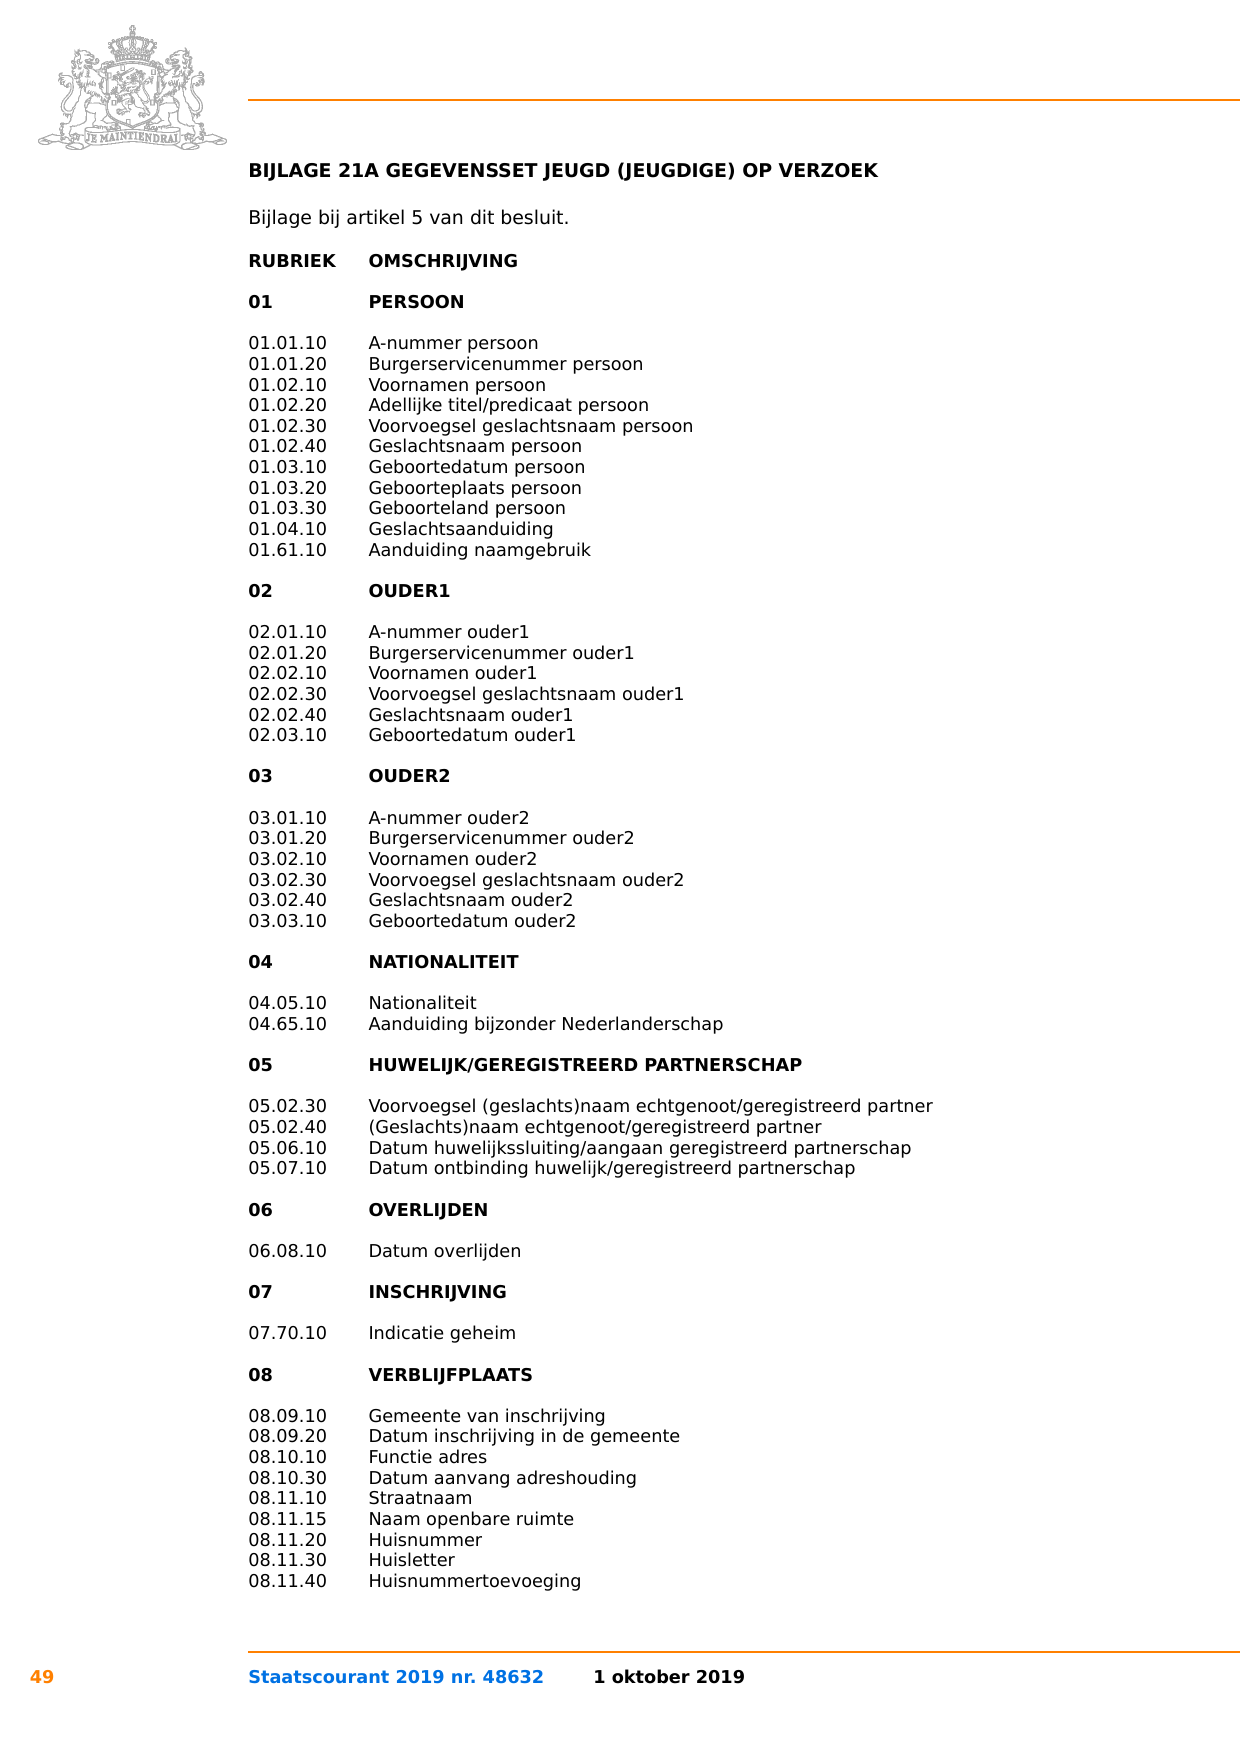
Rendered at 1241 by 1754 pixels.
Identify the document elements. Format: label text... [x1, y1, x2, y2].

table_cell 08 [248, 1365, 362, 1385]
table_cell Voornamen persoon [363, 375, 1163, 395]
table_cell HUWELIJK/GEREGISTREERD PARTNERSCHAP [363, 1055, 1163, 1076]
table_cell Datum huwelijkssluiting/aangaan geregistreerd partnerschap [363, 1138, 1163, 1158]
table_cell 02.02.30 [248, 684, 362, 704]
table_cell 02.02.40 [248, 705, 362, 725]
table_cell NATIONALITEIT [363, 952, 1163, 973]
table_cell 08.11.40 [248, 1571, 362, 1591]
table_cell Gemeente van inschrijving [363, 1406, 1163, 1426]
table_header OMSCHRIJVING [363, 251, 1163, 271]
table_cell [248, 1035, 362, 1055]
table_cell [363, 271, 1163, 292]
table_cell [248, 313, 362, 333]
table_cell 06.08.10 [248, 1241, 362, 1261]
table_cell [248, 601, 362, 622]
table_cell Geboorteland persoon [363, 498, 1163, 519]
table_cell OVERLIJDEN [363, 1200, 1163, 1220]
table_cell 07 [248, 1282, 362, 1303]
table_cell [363, 1385, 1163, 1406]
table_cell 01.02.30 [248, 416, 362, 436]
table_cell Geslachtsaanduiding [363, 519, 1163, 539]
table_cell 08.10.10 [248, 1447, 362, 1468]
table_cell Burgerservicenummer ouder1 [363, 643, 1163, 663]
table_cell Datum ontbinding huwelijk/geregistreerd partnerschap [363, 1158, 1163, 1179]
table_cell Geslachtsnaam ouder2 [363, 890, 1163, 911]
table_cell [363, 746, 1163, 766]
table_cell [248, 746, 362, 766]
table_cell 03.01.20 [248, 828, 362, 849]
table_cell Geboortedatum ouder2 [363, 911, 1163, 931]
table_cell [248, 1303, 362, 1323]
table_cell PERSOON [363, 292, 1163, 313]
table_cell INSCHRIJVING [363, 1282, 1163, 1303]
table_cell 05 [248, 1055, 362, 1076]
table_cell [248, 973, 362, 993]
table_cell 08.11.30 [248, 1550, 362, 1571]
table_cell [363, 601, 1163, 622]
table_cell Straatnaam [363, 1488, 1163, 1509]
subtitle BIJLAGE 21A GEGEVENSSET JEUGD (JEUGDIGE) OP VERZOEK [248, 160, 1163, 182]
table_cell 01 [248, 292, 362, 313]
table_cell Voorvoegsel geslachtsnaam ouder1 [363, 684, 1163, 704]
table_cell Geboortedatum persoon [363, 457, 1163, 478]
table_cell VERBLIJFPLAATS [363, 1365, 1163, 1385]
table_cell 02.03.10 [248, 725, 362, 746]
table_cell 08.09.20 [248, 1426, 362, 1447]
table_cell A-nummer persoon [363, 333, 1163, 354]
text Bijlage bij artikel 5 van dit besluit. [248, 207, 1163, 229]
table_cell 01.01.10 [248, 333, 362, 354]
table_cell Aanduiding bijzonder Nederlanderschap [363, 1014, 1163, 1034]
table_cell 08.11.15 [248, 1509, 362, 1529]
table_cell Datum aanvang adreshouding [363, 1468, 1163, 1488]
table_cell OUDER2 [363, 766, 1163, 787]
table_cell 05.07.10 [248, 1158, 362, 1179]
table_cell [248, 1179, 362, 1199]
table_cell 01.02.20 [248, 395, 362, 416]
table_cell [363, 1220, 1163, 1241]
table_cell Aanduiding naamgebruik [363, 540, 1163, 560]
table_cell [363, 313, 1163, 333]
table_cell [363, 1303, 1163, 1323]
table_cell Huisnummertoevoeging [363, 1571, 1163, 1591]
table_cell 08.09.10 [248, 1406, 362, 1426]
table_cell [248, 931, 362, 952]
table_cell [363, 1076, 1163, 1096]
table_cell Voornamen ouder2 [363, 849, 1163, 869]
table_cell [248, 1261, 362, 1282]
table_cell 04 [248, 952, 362, 973]
table_cell Huisnummer [363, 1530, 1163, 1550]
table_cell 01.04.10 [248, 519, 362, 539]
table_cell 01.61.10 [248, 540, 362, 560]
table_cell 03 [248, 766, 362, 787]
table_cell 08.11.20 [248, 1530, 362, 1550]
table_cell 05.02.40 [248, 1117, 362, 1138]
table_cell 03.02.10 [248, 849, 362, 869]
table_cell 01.02.10 [248, 375, 362, 395]
table_cell [363, 1344, 1163, 1364]
table_cell [248, 1344, 362, 1364]
table_cell 06 [248, 1200, 362, 1220]
table_cell Adellijke titel/predicaat persoon [363, 395, 1163, 416]
table_cell [363, 787, 1163, 808]
table_cell [248, 1385, 362, 1406]
table_cell Voornamen ouder1 [363, 663, 1163, 684]
table_cell [363, 1035, 1163, 1055]
table_cell 03.02.40 [248, 890, 362, 911]
table_cell 02 [248, 581, 362, 601]
table_cell 03.01.10 [248, 808, 362, 828]
table_cell [248, 271, 362, 292]
table_cell [363, 1261, 1163, 1282]
table_cell Huisletter [363, 1550, 1163, 1571]
table_cell 01.02.40 [248, 436, 362, 457]
table_cell A-nummer ouder2 [363, 808, 1163, 828]
table_cell 01.03.10 [248, 457, 362, 478]
table_cell Voorvoegsel geslachtsnaam ouder2 [363, 870, 1163, 890]
table_cell 04.05.10 [248, 993, 362, 1014]
table_cell Functie adres [363, 1447, 1163, 1468]
table_cell 05.06.10 [248, 1138, 362, 1158]
table_cell 08.11.10 [248, 1488, 362, 1509]
table_cell Indicatie geheim [363, 1323, 1163, 1344]
table_cell Voorvoegsel geslachtsnaam persoon [363, 416, 1163, 436]
table_cell 01.01.20 [248, 354, 362, 374]
table_cell 02.02.10 [248, 663, 362, 684]
table_cell [248, 787, 362, 808]
table_cell 01.03.30 [248, 498, 362, 519]
table_cell A-nummer ouder1 [363, 622, 1163, 643]
table_cell 01.03.20 [248, 478, 362, 498]
table_cell [363, 931, 1163, 952]
table_cell Burgerservicenummer ouder2 [363, 828, 1163, 849]
table_cell (Geslachts)naam echtgenoot/geregistreerd partner [363, 1117, 1163, 1138]
table_cell Datum inschrijving in de gemeente [363, 1426, 1163, 1447]
table_cell [363, 1179, 1163, 1199]
table_cell Nationaliteit [363, 993, 1163, 1014]
table_cell 07.70.10 [248, 1323, 362, 1344]
table_cell Geslachtsnaam persoon [363, 436, 1163, 457]
table_cell 02.01.20 [248, 643, 362, 663]
table_cell [248, 560, 362, 581]
table_cell 03.03.10 [248, 911, 362, 931]
table_cell [248, 1220, 362, 1241]
table_cell OUDER1 [363, 581, 1163, 601]
table_cell Geslachtsnaam ouder1 [363, 705, 1163, 725]
table_cell 05.02.30 [248, 1096, 362, 1117]
table_cell Geboortedatum ouder1 [363, 725, 1163, 746]
table_cell 02.01.10 [248, 622, 362, 643]
table_cell Geboorteplaats persoon [363, 478, 1163, 498]
table_cell 04.65.10 [248, 1014, 362, 1034]
table_header RUBRIEK [248, 251, 362, 271]
table_cell 03.02.30 [248, 870, 362, 890]
table_cell 08.10.30 [248, 1468, 362, 1488]
table_cell Burgerservicenummer persoon [363, 354, 1163, 374]
table_cell Voorvoegsel (geslachts)naam echtgenoot/geregistreerd partner [363, 1096, 1163, 1117]
table_cell Datum overlijden [363, 1241, 1163, 1261]
table_cell [248, 1076, 362, 1096]
picture [38, 25, 227, 150]
table_cell [363, 560, 1163, 581]
table_cell Naam openbare ruimte [363, 1509, 1163, 1529]
table_cell [363, 973, 1163, 993]
